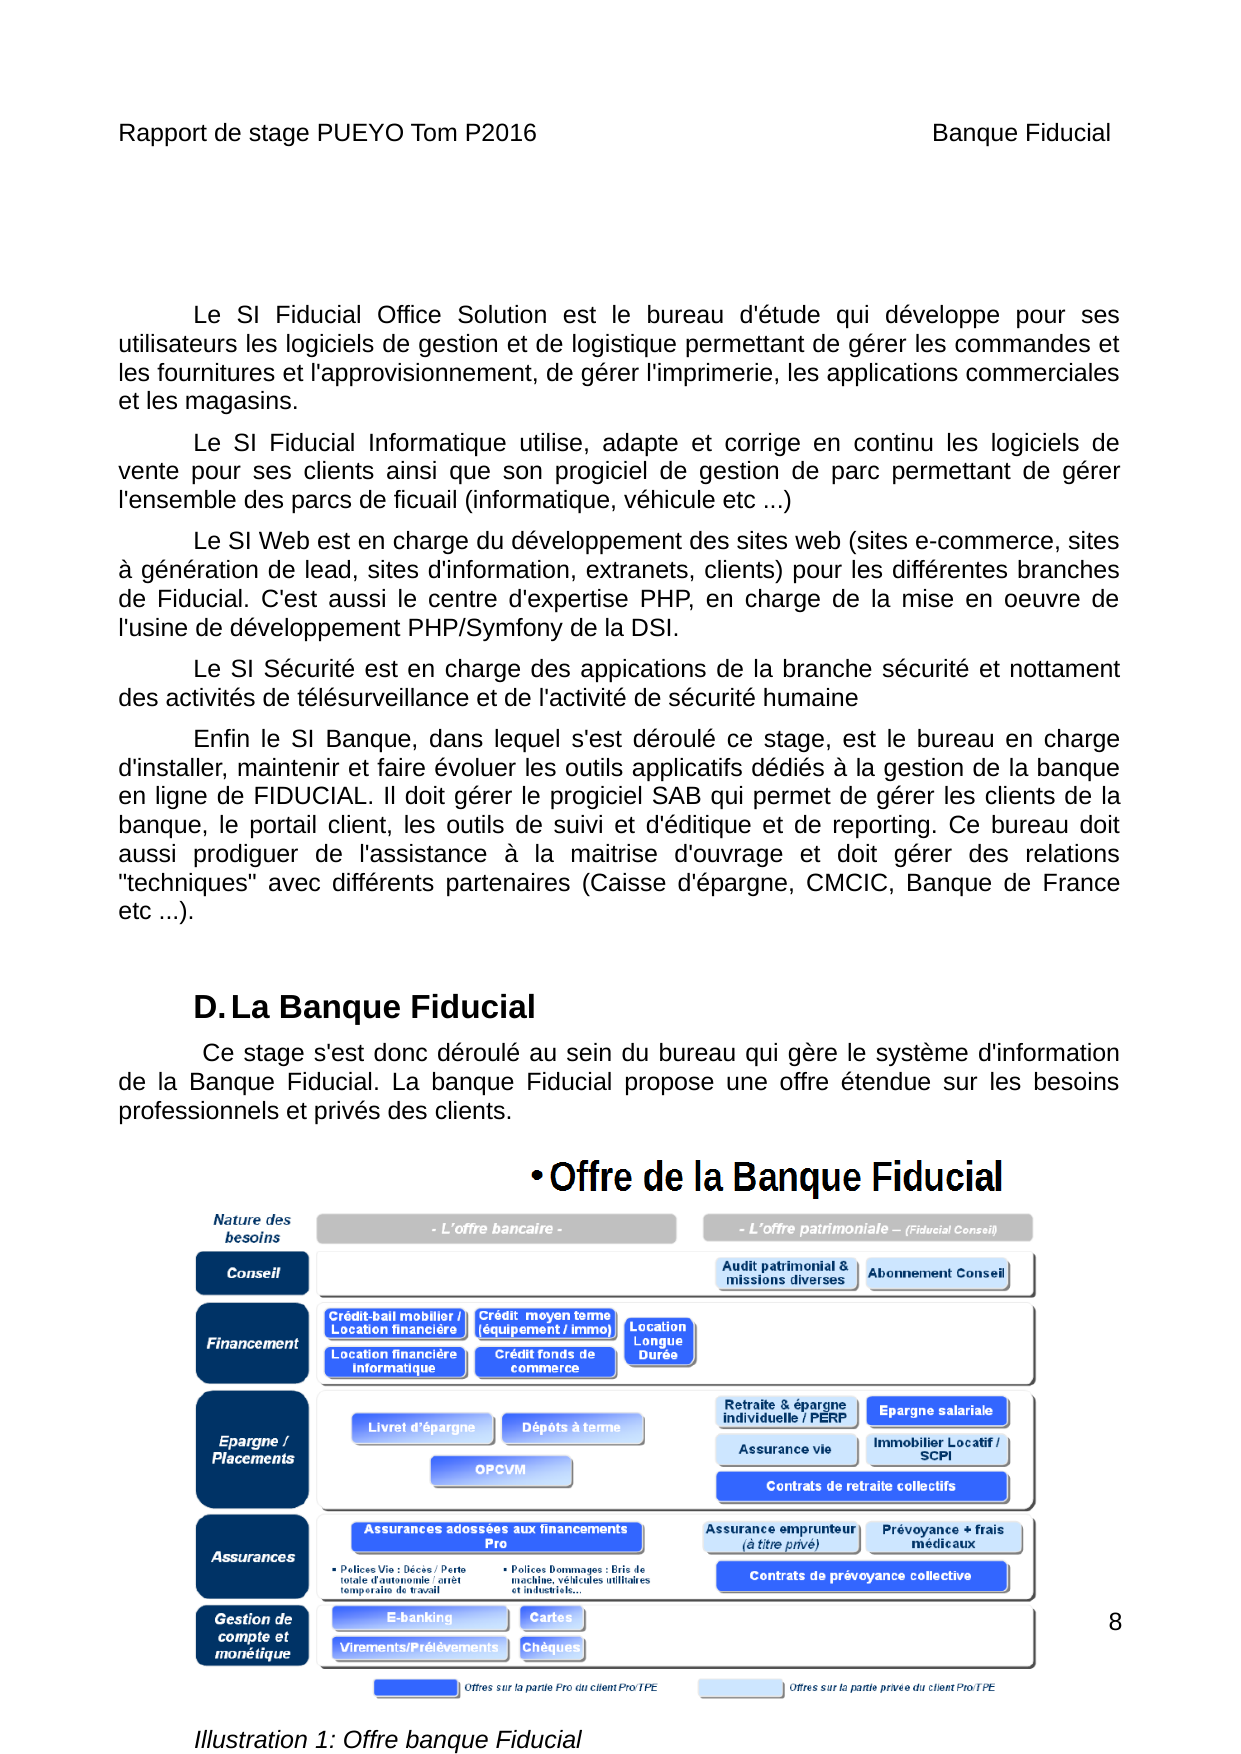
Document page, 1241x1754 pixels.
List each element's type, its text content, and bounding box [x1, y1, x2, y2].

text Illustration 1: Offre banque Fiducial [194, 1725, 1039, 1754]
text Ce stage s'est donc déroulé au sein du bureau qui gère le système d'information de la Banque Fiducial. La banque Fiducial propose une offre étendue sur les besoins professionnels et privés des clients. [118, 1038, 1122, 1124]
text Le SI Sécurité est en charge des appications de la branche sécurité et nottament des activités de télésurveillance et de l'activité de sécurité humaine [118, 654, 1122, 711]
text Le SI Fiducial Office Solution est le bureau d'étude qui développe pour ses utilisateurs les logiciels de gestion et de logistique permettant de gérer les commandes et les fournitures et l'approvisionnement, de gérer l'imprimerie, les applications commerciales et les magasins. [118, 300, 1122, 415]
text Le SI Web est en charge du développement des sites web (sites e-commerce, sites à génération de lead, sites d'information, extranets, clients) pour les différentes branches de Fiducial. C'est aussi le centre d'expertise PHP, en charge de la mise en oeuvre de l'usine de développement PHP/Symfony de la DSI. [118, 526, 1122, 641]
text [194, 1139, 1039, 1151]
picture [194, 1151, 1040, 1725]
subtitle La Banque Fiducial [193, 987, 1122, 1026]
text Enfin le SI Banque, dans lequel s'est déroulé ce stage, est le bureau en charge d'installer, maintenir et faire évoluer les outils applicatifs dédiés à la gestion de la banque en ligne de FIDUCIAL. Il doit gérer le progiciel SAB qui permet de gérer les clients de la banque, le portail client, les outils de suivi et d'éditique et de reporting. Ce bureau doit aussi prodiguer de l'assistance à la maitrise d'ouvrage et doit gérer des relations "techniques" avec différents partenaires (Caisse d'épargne, CMCIC, Banque de France etc ...). [118, 724, 1122, 925]
text Le SI Fiducial Informatique utilise, adapte et corrige en continu les logiciels de vente pour ses clients ainsi que son progiciel de gestion de parc permettant de gérer l'ensemble des parcs de ficuail (informatique, véhicule etc ...) [118, 428, 1122, 514]
